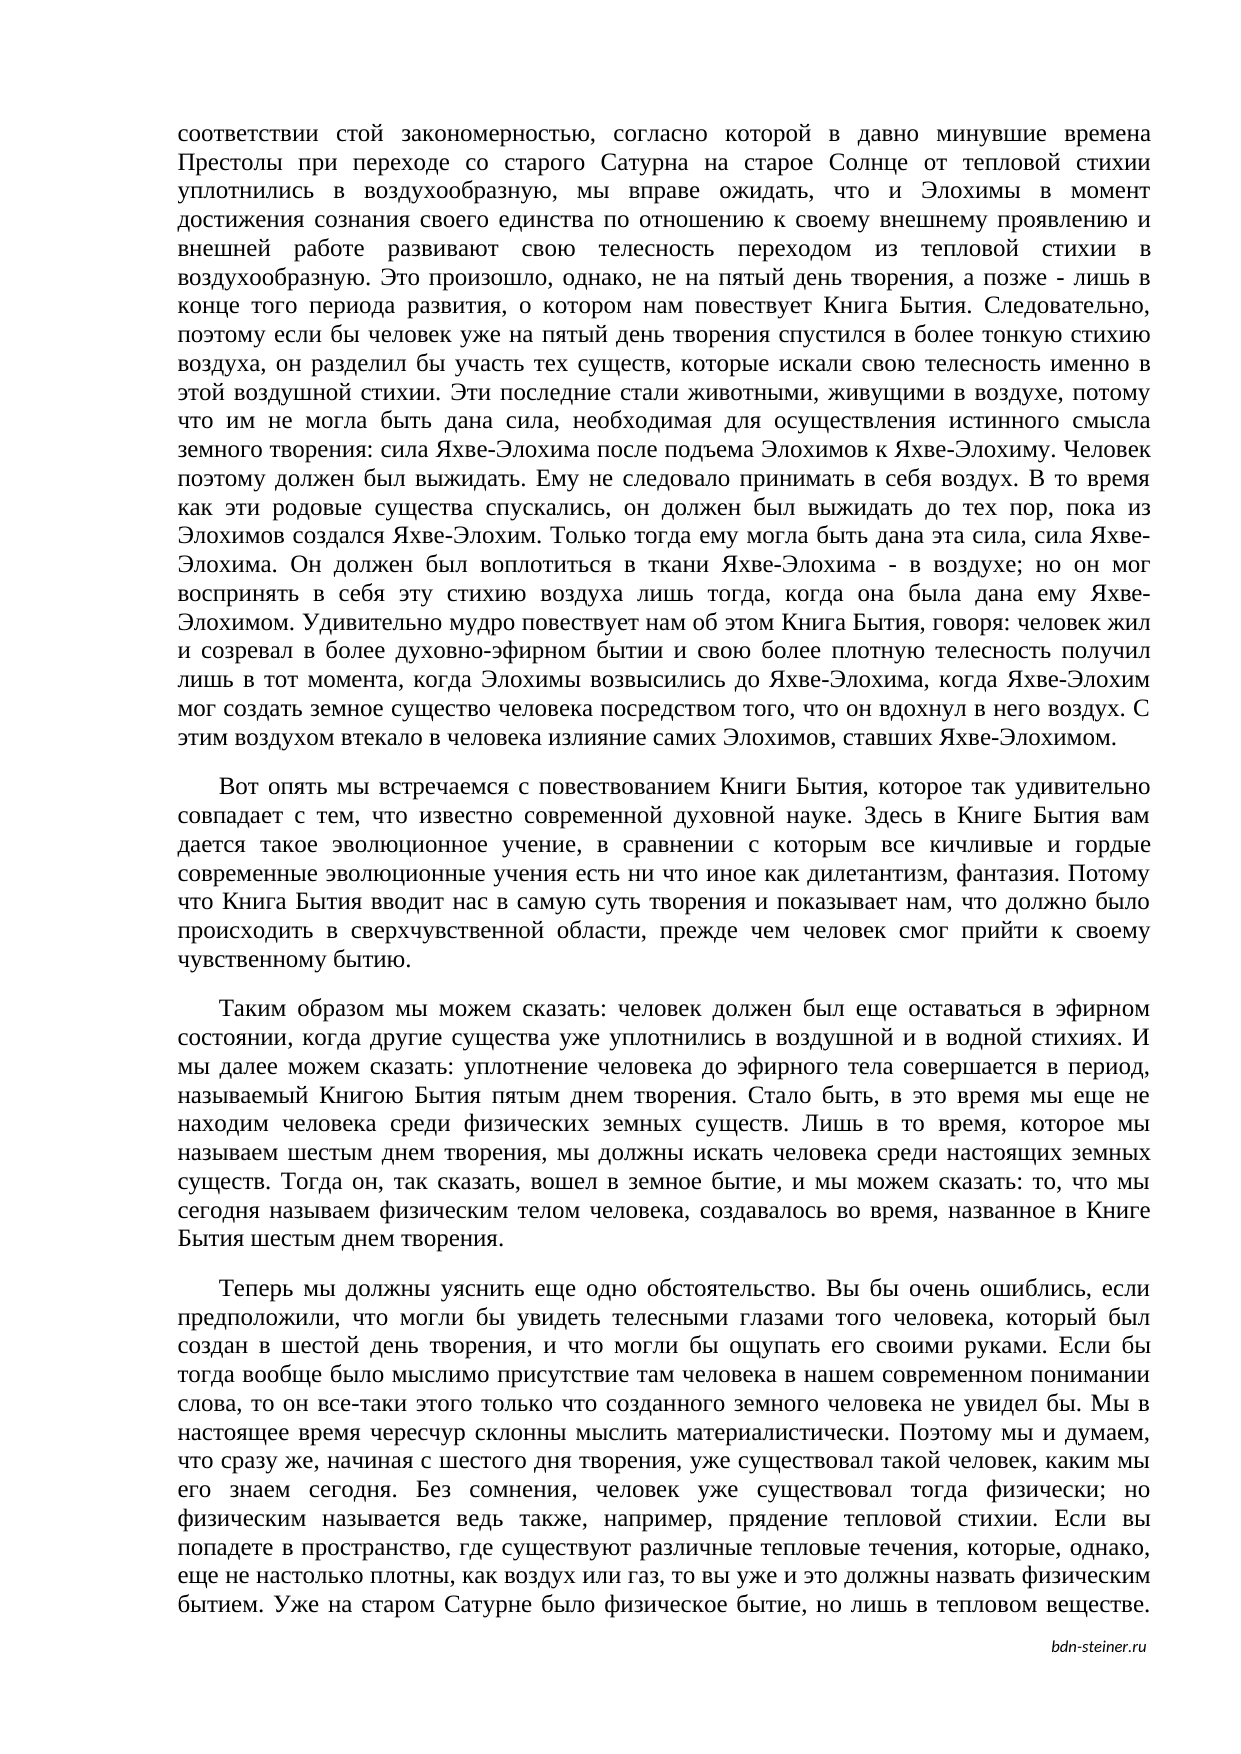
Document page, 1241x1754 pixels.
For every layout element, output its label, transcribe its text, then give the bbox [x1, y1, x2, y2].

text Таким образом мы можем сказать: человек должен был еще оставаться в эфирном состоянии, когда другие существа уже уплотнились в воздушной и в водной стихиях. И мы далее можем сказать: уплотнение человека до эфирного тела совершается в период, называемый Книгою Бытия пятым днем творения. Стало быть, в это время мы еще не находим человека среди физических земных существ. Лишь в то время, которое мы называем шестым днем творения, мы должны искать человека среди настоящих земных существ. Тогда он, так сказать, вошел в земное бытие, и мы можем сказать: то, что мы сегодня называем физическим телом человека, создавалось во время, названное в Книге Бытия шестым днем творения. [177, 993, 1152, 1252]
text соответствии стой закономерностью, согласно которой в давно минувшие времена Престолы при переходе со старого Сатурна на старое Солнце от тепловой стихии уплотнились в воздухообразную, мы вправе ожидать, что и Элохимы в момент достижения сознания своего единства по отношению к своему внешнему проявлению и внешней работе развивают свою телесность переходом из тепловой стихии в воздухообразную. Это произошло, однако, не на пятый день творения, а позже - лишь в конце того периода развития, о котором нам повествует Книга Бытия. Следовательно, поэтому если бы человек уже на пятый день творения спустился в более тонкую стихию воздуха, он разделил бы участь тех существ, которые искали свою телесность именно в этой воздушной стихии. Эти последние стали животными, живущими в воздухе, потому что им не могла быть дана сила, необходимая для осуществления истинного смысла земного творения: сила Яхве-Элохима после подъема Элохимов к Яхве-Элохиму. Человек поэтому должен был выжидать. Ему не следовало принимать в себя воздух. В то время как эти родовые существа спускались, он должен был выжидать до тех пор, пока из Элохимов создался Яхве-Элохим. Только тогда ему могла быть дана эта сила, сила Яхве-Элохима. Он должен был воплотиться в ткани Яхве-Элохима - в воздухе; но он мог воспринять в себя эту стихию воздуха лишь тогда, когда она была дана ему Яхве-Элохимом. Удивительно мудро повествует нам об этом Книга Бытия, говоря: человек жил и созревал в более духовно-эфирном бытии и свою более плотную телесность получил лишь в тот момента, когда Элохимы возвысились до Яхве-Элохима, когда Яхве-Элохим мог создать земное существо человека посредством того, что он вдохнул в него воздух. С этим воздухом втекало в человека излияние самих Элохимов, ставших Яхве-Элохимом. [177, 118, 1152, 751]
text Теперь мы должны уяснить еще одно обстоятельство. Вы бы очень ошиблись, если предположили, что могли бы увидеть телесными глазами того человека, который был создан в шестой день творения, и что могли бы ощупать его своими руками. Если бы тогда вообще было мыслимо присутствие там человека в нашем современном понимании слова, то он все-таки этого только что созданного земного человека не увидел бы. Мы в настоящее время чересчур склонны мыслить материалистически. Поэтому мы и думаем, что сразу же, начиная с шестого дня творения, уже существовал такой человек, каким мы его знаем сегодня. Без сомнения, человек уже существовал тогда физически; но физическим называется ведь также, например, прядение тепловой стихии. Если вы попадете в пространство, где существуют различные тепловые течения, которые, однако, еще не настолько плотны, как воздух или газ, то вы уже и это должны назвать физическим бытием. Уже на старом Сатурне было физическое бытие, но лишь в тепловом веществе. [177, 1273, 1152, 1618]
text Вот опять мы встречаемся с повествованием Книги Бытия, которое так удивительно совпадает с тем, что известно современной духовной науке. Здесь в Книге Бытия вам дается такое эволюционное учение, в сравнении с которым все кичливые и гордые современные эволюционные учения есть ни что иное как дилетантизм, фантазия. Потому что Книга Бытия вводит нас в самую суть творения и показывает нам, что должно было происходить в сверхчувственной области, прежде чем человек смог прийти к своему чувственному бытию. [177, 771, 1152, 973]
